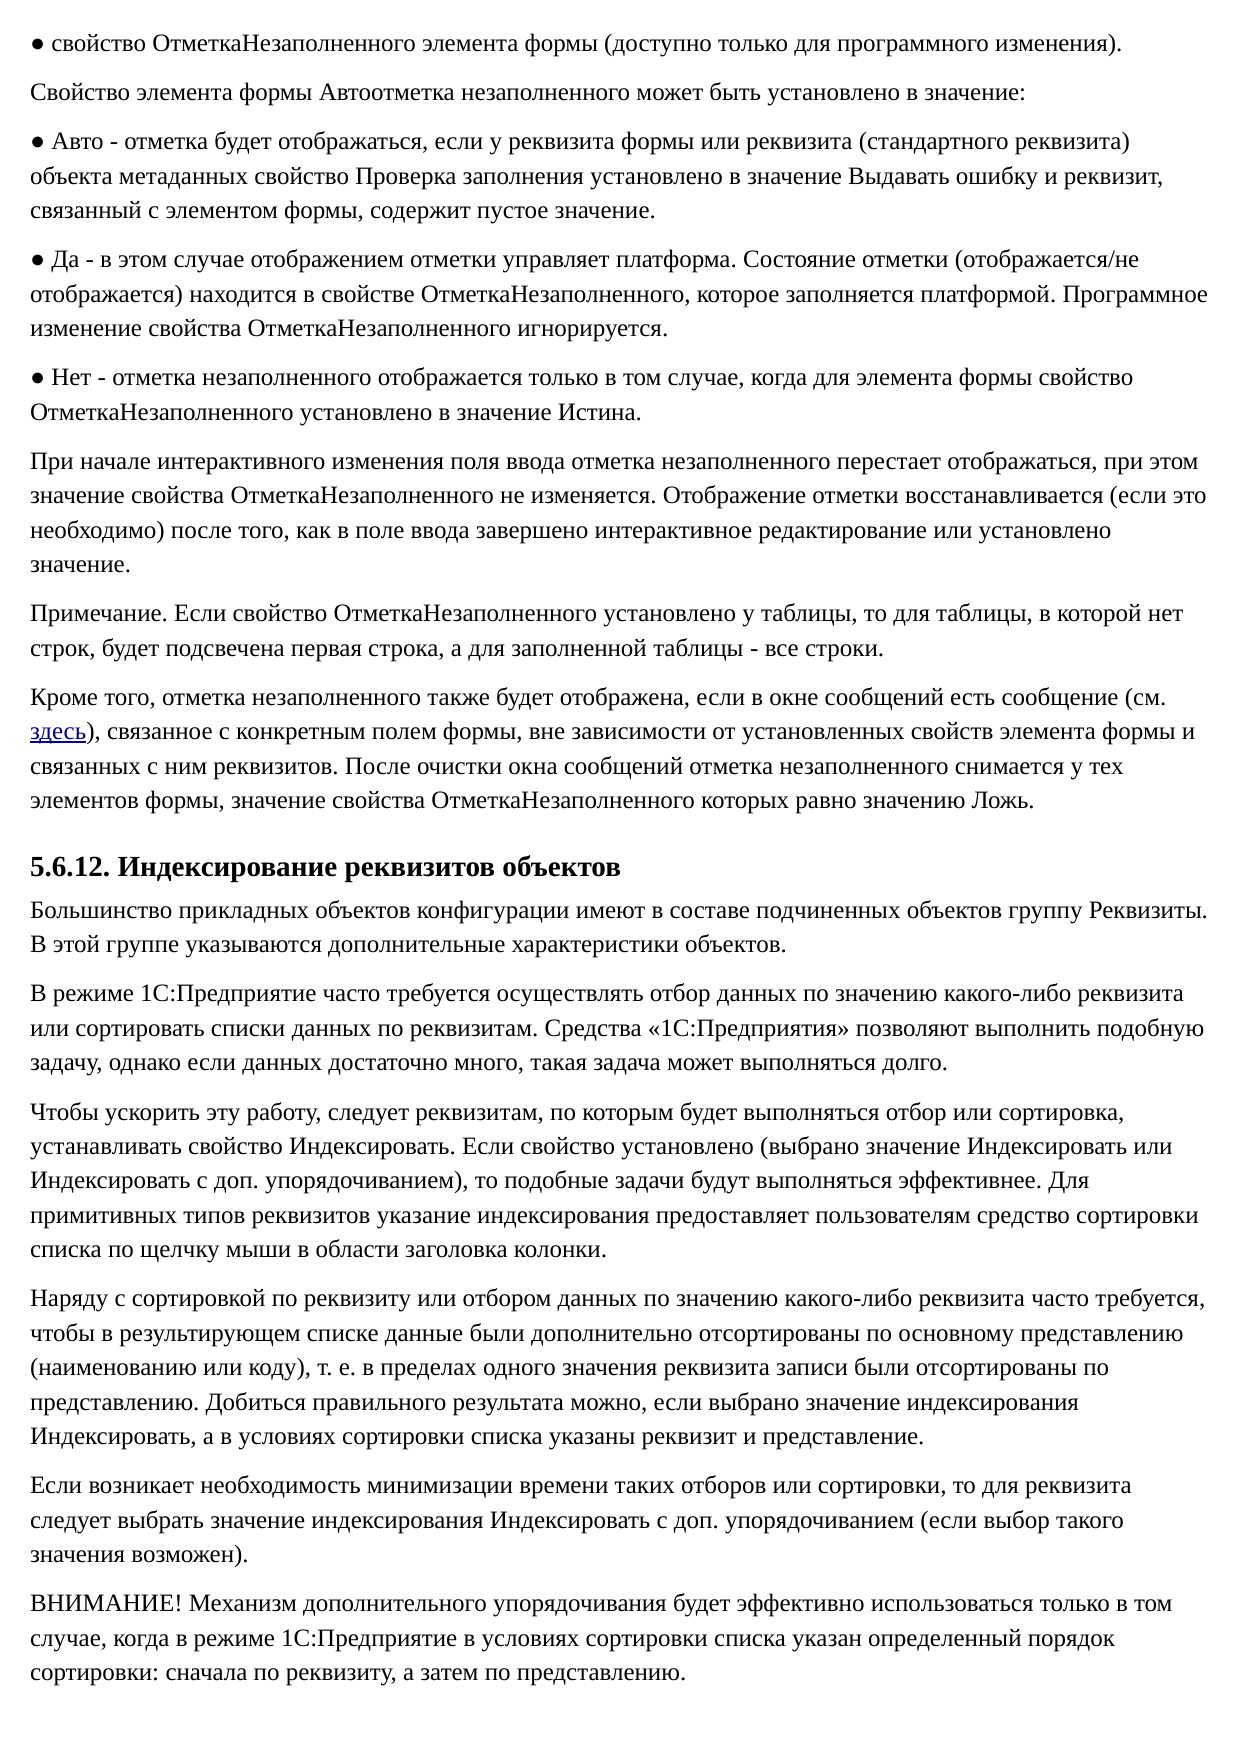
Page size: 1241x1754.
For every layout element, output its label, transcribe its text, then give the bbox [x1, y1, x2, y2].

text ● Авто ‑ отметка будет отображаться, если у реквизита формы или реквизита (стандартного реквизита) объекта метаданных свойство Проверка заполнения установлено в значение Выдавать ошибку и реквизит, связанный с элементом формы, содержит пустое значение. [30, 126, 1211, 224]
text Кроме того, отметка незаполненного также будет отображена, если в окне сообщений есть сообщение (см. здесь), связанное с конкретным полем формы, вне зависимости от установленных свойств элемента формы и связанных с ним реквизитов. После очистки окна сообщений отметка незаполненного снимается у тех элементов формы, значение свойства ОтметкаНезаполненного которых равно значению Ложь. [30, 682, 1211, 814]
text В режиме 1С:Предприятие часто требуется осуществлять отбор данных по значению какого-либо реквизита или сортировать списки данных по реквизитам. Средства «1С:Предприятия» позволяют выполнить подобную задачу, однако если данных достаточно много, такая задача может выполняться долго. [30, 978, 1211, 1076]
text ● Да ‑ в этом случае отображением отметки управляет платформа. Состояние отметки (отображается/не отображается) находится в свойстве ОтметкаНезаполненного, которое заполняется платформой. Программное изменение свойства ОтметкаНезаполненного игнорируется. [30, 244, 1211, 342]
subtitle 5.6.12. Индексирование реквизитов объектов [30, 849, 1211, 882]
text Свойство элемента формы Автоотметка незаполненного может быть установлено в значение: [30, 77, 1211, 106]
text Примечание. Если свойство ОтметкаНезаполненного установлено у таблицы, то для таблицы, в которой нет строк, будет подсвечена первая строка, а для заполненной таблицы ‑ все строки. [30, 598, 1211, 662]
text Если возникает необходимость минимизации времени таких отборов или сортировки, то для реквизита следует выбрать значение индексирования Индексировать с доп. упорядочиванием (если выбор такого значения возможен). [30, 1471, 1211, 1568]
text ● Нет ‑ отметка незаполненного отображается только в том случае, когда для элемента формы свойство ОтметкаНезаполненного установлено в значение Истина. [30, 362, 1211, 426]
text При начале интерактивного изменения поля ввода отметка незаполненного перестает отображаться, при этом значение свойства ОтметкаНезаполненного не изменяется. Отображение отметки восстанавливается (если это необходимо) после того, как в поле ввода завершено интерактивное редактирование или установлено значение. [30, 446, 1211, 578]
text ВНИМАНИЕ! Механизм дополнительного упорядочивания будет эффективно использоваться только в том случае, когда в режиме 1С:Предприятие в условиях сортировки списка указан определенный порядок сортировки: сначала по реквизиту, а затем по представлению. [30, 1588, 1211, 1686]
text Чтобы ускорить эту работу, следует реквизитам, по которым будет выполняться отбор или сортировка, устанавливать свойство Индексировать. Если свойство установлено (выбрано значение Индексировать или Индексировать с доп. упорядочиванием), то подобные задачи будут выполняться эффективнее. Для примитивных типов реквизитов указание индексирования предоставляет пользователям средство сортировки списка по щелчку мыши в области заголовка колонки. [30, 1097, 1211, 1263]
text Наряду с сортировкой по реквизиту или отбором данных по значению какого-либо реквизита часто требуется, чтобы в результирующем списке данные были дополнительно отсортированы по основному представлению (наименованию или коду), т. е. в пределах одного значения реквизита записи были отсортированы по представлению. Добиться правильного результата можно, если выбрано значение индексирования Индексировать, а в условиях сортировки списка указаны реквизит и представление. [30, 1283, 1211, 1450]
text Большинство прикладных объектов конфигурации имеют в составе подчиненных объектов группу Реквизиты. В этой группе указываются дополнительные характеристики объектов. [30, 895, 1211, 958]
text ● свойство ОтметкаНезаполненного элемента формы (доступно только для программного изменения). [30, 28, 1211, 57]
